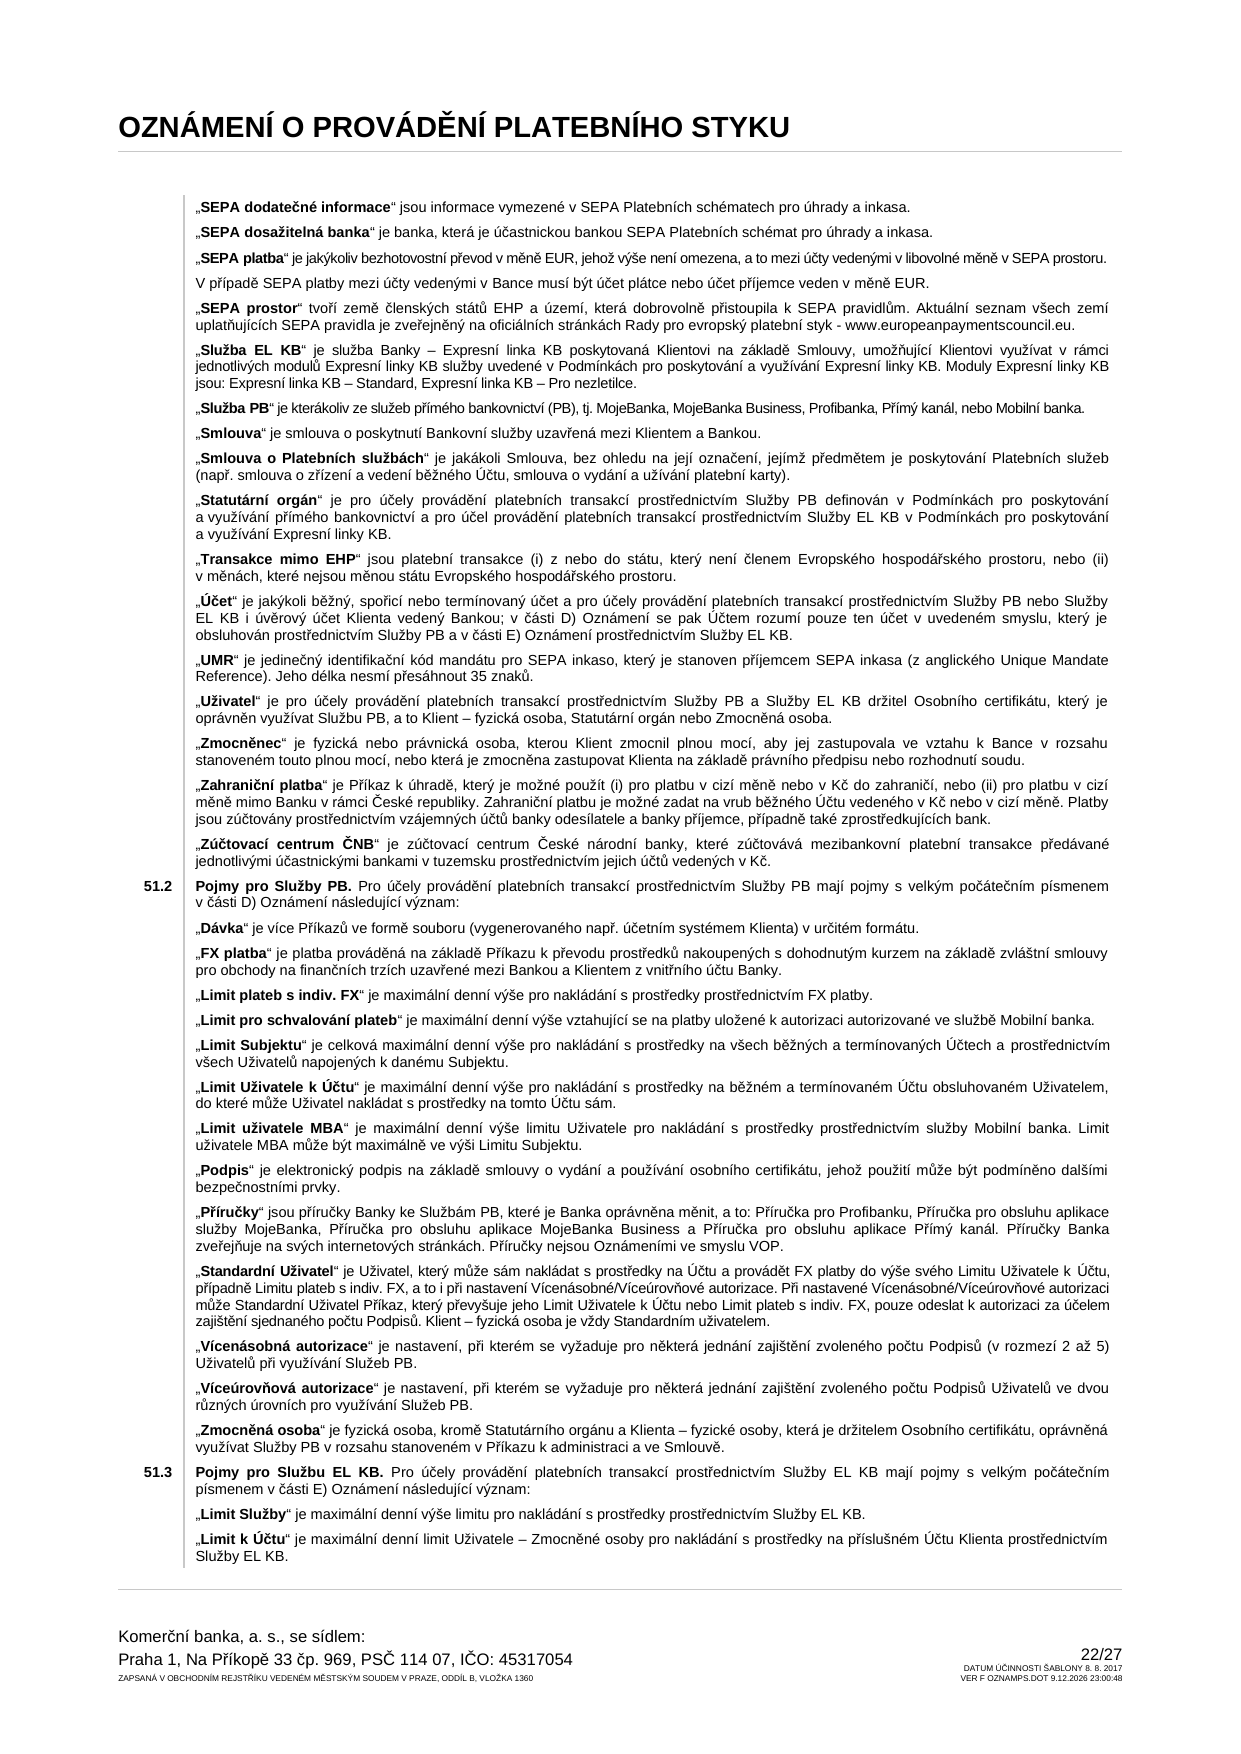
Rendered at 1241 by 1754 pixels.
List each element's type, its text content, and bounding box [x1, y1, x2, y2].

table_cell Pojmy pro Službu EL KB. Pro účely provádění platebních transakcí prostřednictvím Služby EL KB mají pojmy s velkým počátečním písmenem v části E) Oznámení následující význam: „Limit Služby“ je maximální denní výše limitu pro nakládání s prostředky prostřednictvím Služby EL KB. „Limit k Účtu“ je maximální denní limit Uživatele – Zmocněné osoby pro nakládání s prostředky na příslušném Účtu Klienta prostřednictvím Služby EL KB. [185, 1460, 1122, 1568]
table_cell „SEPA dodatečné informace“ jsou informace vymezené v SEPA Platebních schématech pro úhrady a inkasa. „SEPA dosažitelná banka“ je banka, která je účastnickou bankou SEPA Platebních schémat pro úhrady a inkasa. „SEPA platba“ je jakýkoliv bezhotovostní převod v měně EUR, jehož výše není omezena, a to mezi účty vedenými v libovolné měně v SEPA prostoru. V případě SEPA platby mezi účty vedenými v Bance musí být účet plátce nebo účet příjemce veden v měně EUR. „SEPA prostor“ tvoří země členských států EHP a území, která dobrovolně přistoupila k SEPA pravidlům. Aktuální seznam všech zemí uplatňujících SEPA pravidla je zveřejněný na oficiálních stránkách Rady pro evropský platební styk - www.europeanpaymentscouncil.eu. „Služba EL KB“ je služba Banky – Expresní linka KB poskytovaná Klientovi na základě Smlouvy, umožňující Klientovi využívat v rámci jednotlivých modulů Expresní linky KB služby uvedené v Podmínkách pro poskytování a využívání Expresní linky KB. Moduly Expresní linky KB jsou: Expresní linka KB – Standard, Expresní linka KB – Pro nezletilce. „Služba PB“ je kterákoliv ze služeb přímého bankovnictví (PB), tj. MojeBanka, MojeBanka Business, Profibanka, Přímý kanál, nebo Mobilní banka. „Smlouva“ je smlouva o poskytnutí Bankovní služby uzavřená mezi Klientem a Bankou. „Smlouva o Platebních službách“ je jakákoli Smlouva, bez ohledu na její označení, jejímž předmětem je poskytování Platebních služeb (např. smlouva o zřízení a vedení běžného Účtu, smlouva o vydání a užívání platební karty). „Statutární orgán“ je pro účely provádění platebních transakcí prostřednictvím Služby PB definován v Podmínkách pro poskytování a využívání přímého bankovnictví a pro účel provádění platebních transakcí prostřednictvím Služby EL KB v Podmínkách pro poskytování a využívání Expresní linky KB. „Transakce mimo EHP“ jsou platební transakce (i) z nebo do státu, který není členem Evropského hospodářského prostoru, nebo (ii) v měnách, které nejsou měnou státu Evropského hospodářského prostoru. „Účet“ je jakýkoli běžný, spořicí nebo termínovaný účet a pro účely provádění platebních transakcí prostřednictvím Služby PB nebo Služby EL KB i úvěrový účet Klienta vedený Bankou; v části D) Oznámení se pak Účtem rozumí pouze ten účet v uvedeném smyslu, který je obsluhován prostřednictvím Služby PB a v části E) Oznámení prostřednictvím Služby EL KB. „UMR“ je jedinečný identifikační kód mandátu pro SEPA inkaso, který je stanoven příjemcem SEPA inkasa (z anglického Unique Mandate Reference). Jeho délka nesmí přesáhnout 35 znaků. „Uživatel“ je pro účely provádění platebních transakcí prostřednictvím Služby PB a Služby EL KB držitel Osobního certifikátu, který je oprávněn využívat Službu PB, a to Klient – fyzická osoba, Statutární orgán nebo Zmocněná osoba. „Zmocněnec“ je fyzická nebo právnická osoba, kterou Klient zmocnil plnou mocí, aby jej zastupovala ve vztahu k Bance v rozsahu stanoveném touto plnou mocí, nebo která je zmocněna zastupovat Klienta na základě právního předpisu nebo rozhodnutí soudu. „Zahraniční platba“ je Příkaz k úhradě, který je možné použít (i) pro platbu v cizí měně nebo v Kč do zahraničí, nebo (ii) pro platbu v cizí měně mimo Banku v rámci České republiky. Zahraniční platbu je možné zadat na vrub běžného Účtu vedeného v Kč nebo v cizí měně. Platby jsou zúčtovány prostřednictvím vzájemných účtů banky odesílatele a banky příjemce, případně také zprostředkujících bank. „Zúčtovací centrum ČNB“ je zúčtovací centrum České národní banky, které zúčtovává mezibankovní platební transakce předávané jednotlivými účastnickými bankami v tuzemsku prostřednictvím jejich účtů vedených v Kč. [185, 195, 1122, 873]
table_cell 51.2 [118, 873, 183, 1459]
table_cell 51.3 [118, 1460, 183, 1568]
table_cell Pojmy pro Služby PB. Pro účely provádění platebních transakcí prostřednictvím Služby PB mají pojmy s velkým počátečním písmenem v části D) Oznámení následující význam: „Dávka“ je více Příkazů ve formě souboru (vygenerovaného např. účetním systémem Klienta) v určitém formátu. „FX platba“ je platba prováděná na základě Příkazu k převodu prostředků nakoupených s dohodnutým kurzem na základě zvláštní smlouvy pro obchody na finančních trzích uzavřené mezi Bankou a Klientem z vnitřního účtu Banky. „Limit plateb s indiv. FX“ je maximální denní výše pro nakládání s prostředky prostřednictvím FX platby. „Limit pro schvalování plateb“ je maximální denní výše vztahující se na platby uložené k autorizaci autorizované ve službě Mobilní banka. „Limit Subjektu“ je celková maximální denní výše pro nakládání s prostředky na všech běžných a termínovaných Účtech a prostřednictvím všech Uživatelů napojených k danému Subjektu. „Limit Uživatele k Účtu“ je maximální denní výše pro nakládání s prostředky na běžném a termínovaném Účtu obsluhovaném Uživatelem, do které může Uživatel nakládat s prostředky na tomto Účtu sám. „Limit uživatele MBA“ je maximální denní výše limitu Uživatele pro nakládání s prostředky prostřednictvím služby Mobilní banka. Limit uživatele MBA může být maximálně ve výši Limitu Subjektu. „Podpis“ je elektronický podpis na základě smlouvy o vydání a používání osobního certifikátu, jehož použití může být podmíněno dalšími bezpečnostními prvky. „Příručky“ jsou příručky Banky ke Službám PB, které je Banka oprávněna měnit, a to: Příručka pro Profibanku, Příručka pro obsluhu aplikace služby MojeBanka, Příručka pro obsluhu aplikace MojeBanka Business a Příručka pro obsluhu aplikace Přímý kanál. Příručky Banka zveřejňuje na svých internetových stránkách. Příručky nejsou Oznámeními ve smyslu VOP. „Standardní Uživatel“ je Uživatel, který může sám nakládat s prostředky na Účtu a provádět FX platby do výše svého Limitu Uživatele k Účtu, případně Limitu plateb s indiv. FX, a to i při nastavení Vícenásobné/Víceúrovňové autorizace. Při nastavené Vícenásobné/Víceúrovňové autorizaci může Standardní Uživatel Příkaz, který převyšuje jeho Limit Uživatele k Účtu nebo Limit plateb s indiv. FX, pouze odeslat k autorizaci za účelem zajištění sjednaného počtu Podpisů. Klient – fyzická osoba je vždy Standardním uživatelem. „Vícenásobná autorizace“ je nastavení, při kterém se vyžaduje pro některá jednání zajištění zvoleného počtu Podpisů (v rozmezí 2 až 5) Uživatelů při využívání Služeb PB. „Víceúrovňová autorizace“ je nastavení, při kterém se vyžaduje pro některá jednání zajištění zvoleného počtu Podpisů Uživatelů ve dvou různých úrovních pro využívání Služeb PB. „Zmocněná osoba“ je fyzická osoba, kromě Statutárního orgánu a Klienta – fyzické osoby, která je držitelem Osobního certifikátu, oprávněná využívat Služby PB v rozsahu stanoveném v Příkazu k administraci a ve Smlouvě. [185, 873, 1122, 1459]
table_cell [118, 195, 183, 873]
